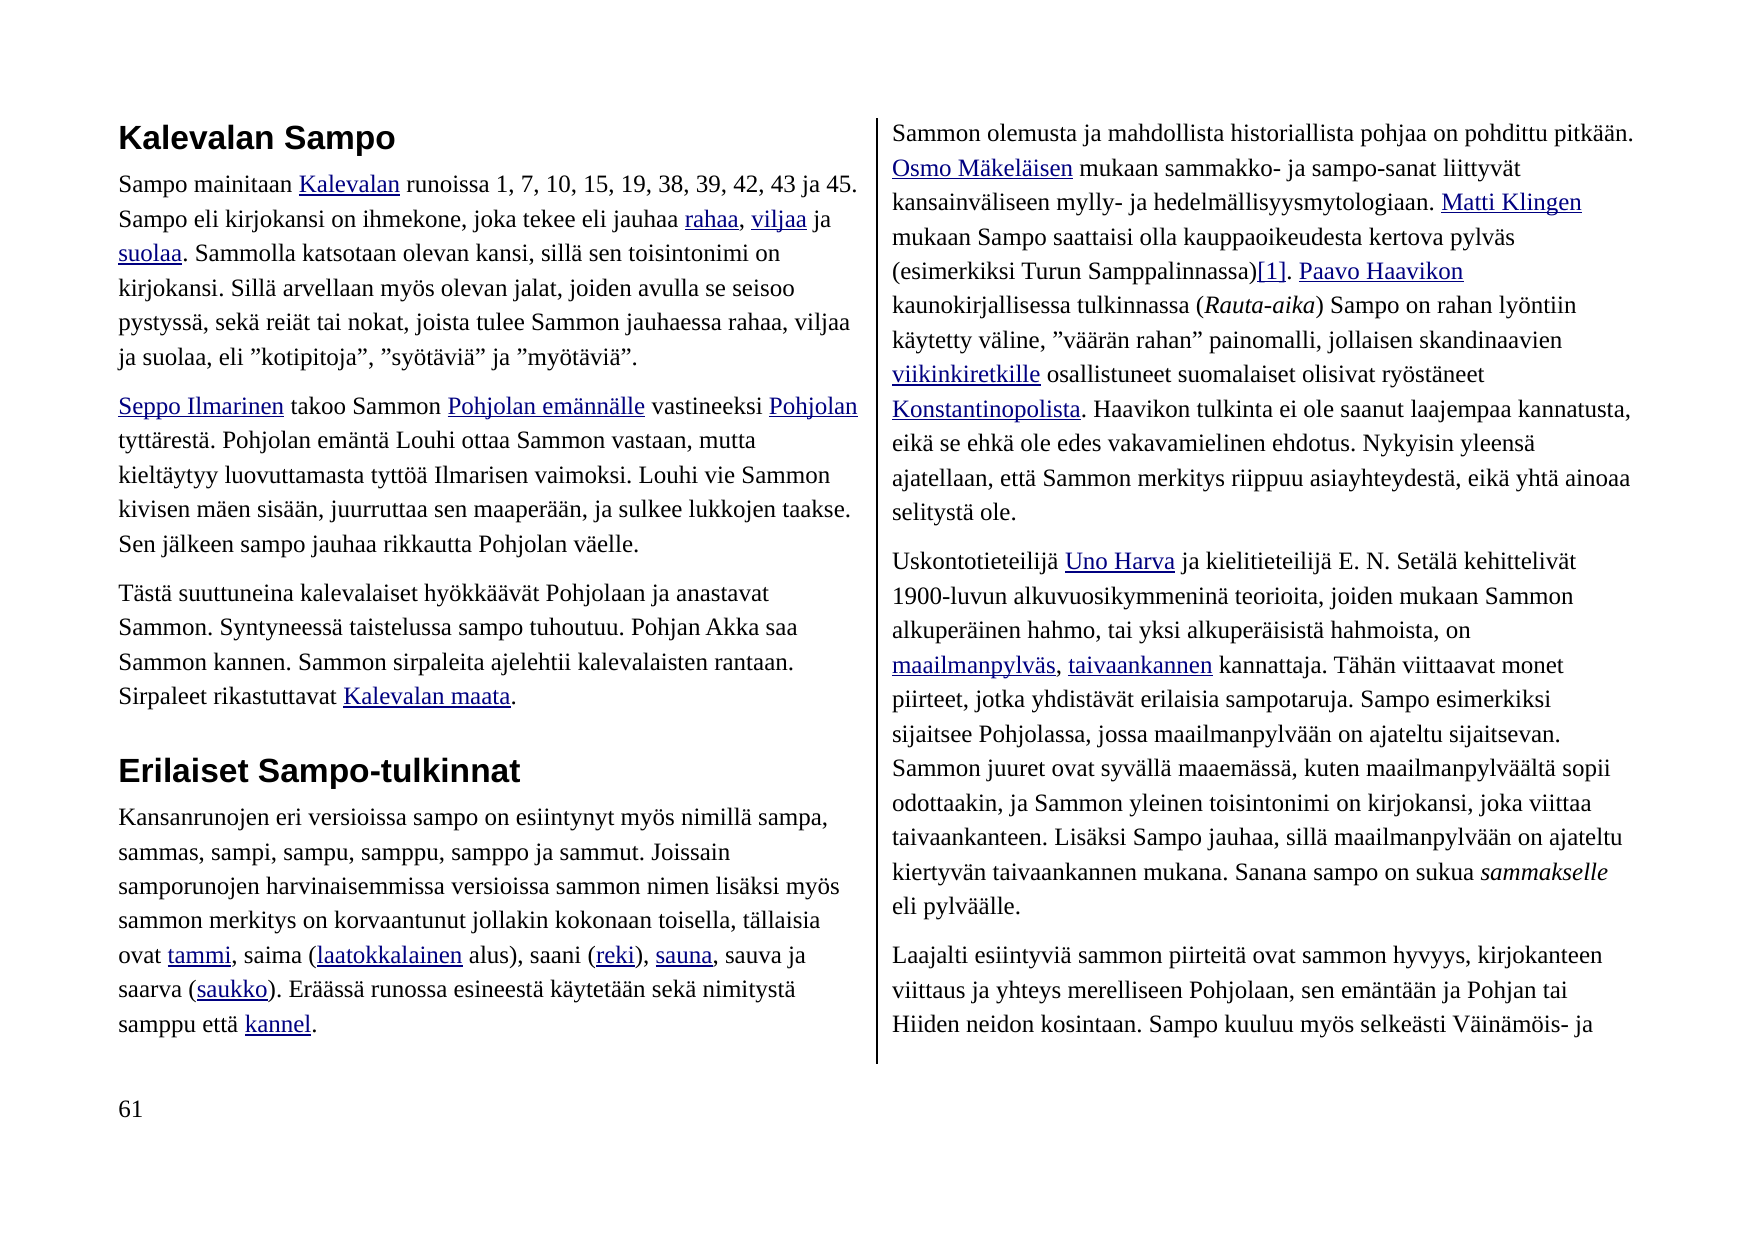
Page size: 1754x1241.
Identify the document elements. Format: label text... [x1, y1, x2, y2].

subtitle Kalevalan Sampo [118, 118, 862, 157]
subtitle Erilaiset Sampo-tulkinnat [118, 751, 862, 790]
text Sammon olemusta ja mahdollista historiallista pohjaa on pohdittu pitkään. Osmo Mäkeläisen mukaan sammakko- ja sampo-sanat liittyvät kansainväliseen mylly- ja hedelmällisyysmytologiaan. Matti Klingen mukaan Sampo saattaisi olla kauppaoikeudesta kertova pylväs (esimerkiksi Turun Samppalinnassa)[1]. Paavo Haavikon kaunokirjallisessa tulkinnassa (Rauta-aika) Sampo on rahan lyöntiin käytetty väline, ”väärän rahan” painomalli, jollaisen skandinaavien viikinkiretkille osallistuneet suomalaiset olisivat ryöstäneet Konstantinopolista. Haavikon tulkinta ei ole saanut laajempaa kannatusta, eikä se ehkä ole edes vakavamielinen ehdotus. Nykyisin yleensä ajatellaan, että Sammon merkitys riippuu asiayhteydestä, eikä yhtä ainoaa selitystä ole. [892, 118, 1635, 526]
text Seppo Ilmarinen takoo Sammon Pohjolan emännälle vastineeksi Pohjolan tyttärestä. Pohjolan emäntä Louhi ottaa Sammon vastaan, mutta kieltäytyy luovuttamasta tyttöä Ilmarisen vaimoksi. Louhi vie Sammon kivisen mäen sisään, juurruttaa sen maaperään, ja sulkee lukkojen taakse. Sen jälkeen sampo jauhaa rikkautta Pohjolan väelle. [118, 391, 862, 557]
text Laajalti esiintyviä sammon piirteitä ovat sammon hyvyys, kirjokanteen viittaus ja yhteys merelliseen Pohjolaan, sen emäntään ja Pohjan tai Hiiden neidon kosintaan. Sampo kuuluu myös selkeästi Väinämöis- ja [892, 940, 1635, 1038]
text Kansanrunojen eri versioissa sampo on esiintynyt myös nimillä sampa, sammas, sampi, sampu, samppu, samppo ja sammut. Joissain samporunojen harvinaisemmissa versioissa sammon nimen lisäksi myös sammon merkitys on korvaantunut jollakin kokonaan toisella, tällaisia ovat tammi, saima (laatokkalainen alus), saani (reki), sauna, sauva ja saarva (saukko). Eräässä runossa esineestä käytetään sekä nimitystä samppu että kannel. [118, 802, 862, 1038]
text Sampo mainitaan Kalevalan runoissa 1, 7, 10, 15, 19, 38, 39, 42, 43 ja 45. Sampo eli kirjokansi on ihmekone, joka tekee eli jauhaa rahaa, viljaa ja suolaa. Sammolla katsotaan olevan kansi, sillä sen toisintonimi on kirjokansi. Sillä arvellaan myös olevan jalat, joiden avulla se seisoo pystyssä, sekä reiät tai nokat, joista tulee Sammon jauhaessa rahaa, viljaa ja suolaa, eli ”kotipitoja”, ”syötäviä” ja ”myötäviä”. [118, 169, 862, 370]
text Tästä suuttuneina kalevalaiset hyökkäävät Pohjolaan ja anastavat Sammon. Syntyneessä taistelussa sampo tuhoutuu. Pohjan Akka saa Sammon kannen. Sammon sirpaleita ajelehtii kalevalaisten rantaan. Sirpaleet rikastuttavat Kalevalan maata. [118, 578, 862, 710]
text Uskontotieteilijä Uno Harva ja kielitieteilijä E. N. Setälä kehittelivät 1900-luvun alkuvuosikymmeninä teorioita, joiden mukaan Sammon alkuperäinen hahmo, tai yksi alkuperäisistä hahmoista, on maailmanpylväs, taivaankannen kannattaja. Tähän viittaavat monet piirteet, jotka yhdistävät erilaisia sampotaruja. Sampo esimerkiksi sijaitsee Pohjolassa, jossa maailmanpylvään on ajateltu sijaitsevan. Sammon juuret ovat syvällä maaemässä, kuten maailmanpylväältä sopii odottaakin, ja Sammon yleinen toisintonimi on kirjokansi, joka viittaa taivaankanteen. Lisäksi Sampo jauhaa, sillä maailmanpylvään on ajateltu kiertyvän taivaankannen mukana. Sanana sampo on sukua sammakselle eli pylväälle. [892, 546, 1635, 920]
